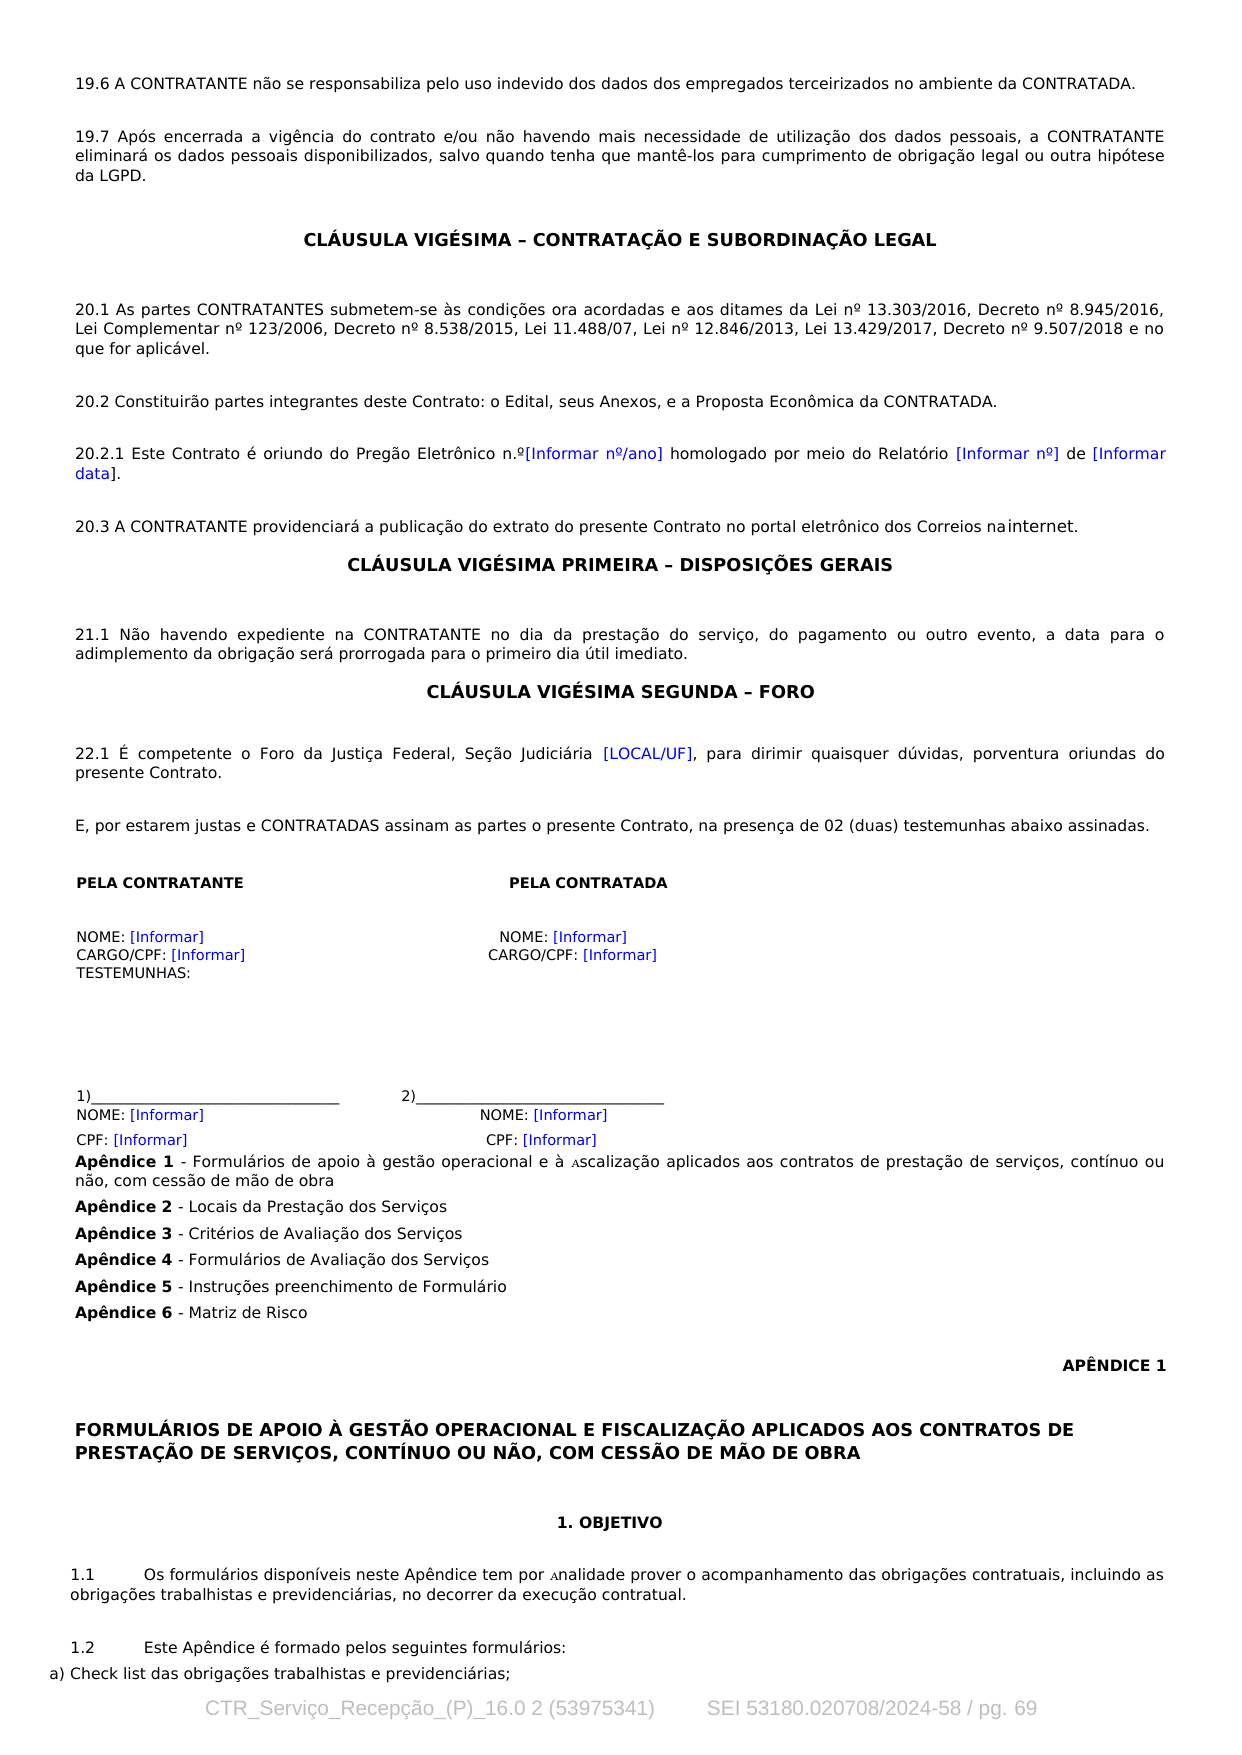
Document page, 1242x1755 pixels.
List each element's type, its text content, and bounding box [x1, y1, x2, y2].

table_cell CARGO/CPF: [Informar] TESTEMUNHAS: [76, 947, 401, 1061]
text Apêndice 4 - Formulários de Avaliação dos Serviços [75, 1251, 1166, 1269]
subtitle CLÁUSULA VIGÉSIMA PRIMEIRA – DISPOSIÇÕES GERAIS [70, 554, 1170, 575]
subtitle CLÁUSULA VIGÉSIMA – CONTRATAÇÃO E SUBORDINAÇÃO LEGAL [70, 230, 1170, 251]
text 20.3 A CONTRATANTE providenciará a publicação do extrato do presente Contrato no portal eletrônico dos Correios nainternet. [75, 517, 1166, 537]
subtitle CLÁUSULA VIGÉSIMA SEGUNDA – FORO [70, 682, 1171, 702]
subtitle FORMULÁRIOS DE APOIO À GESTÃO OPERACIONAL E FISCALIZAÇÃO APLICADOS AOS CONTRATOS DE PRESTAÇÃO DE SERVIÇOS, CONTÍNUO OU NÃO, COM CESSÃO DE MÃO DE OBRA [74, 1420, 1188, 1463]
text 20.2 Constituirão partes integrantes deste Contrato: o Edital, seus Anexos, e a Proposta Econômica da CONTRATADA. [75, 392, 1166, 411]
table_cell NOME: [Informar] [76, 909, 401, 947]
table_cell 2)__________________________________ [401, 1061, 667, 1107]
table_cell NOME: [Informar] [401, 909, 667, 947]
table_cell CPF: [Informar] [76, 1132, 401, 1152]
text Apêndice 5 - Instruções preenchimento de Formulário [75, 1278, 1166, 1296]
list Este Apêndice é formado pelos seguintes formulários: [70, 1638, 1166, 1657]
list Check list das obrigações trabalhistas e previdenciárias; [49, 1665, 1166, 1683]
text 19.6 A CONTRATANTE não se responsabiliza pelo uso indevido dos dados dos empregados terceirizados no ambiente da CONTRATADA. [75, 75, 1166, 93]
text Apêndice 2 - Locais da Prestação dos Serviços [75, 1198, 1166, 1217]
text 22.1 É competente o Foro da Justiça Federal, Seção Judiciária [LOCAL/UF], para dirimir quaisquer dúvidas, porventura oriundas do presente Contrato. [75, 745, 1166, 782]
text APÊNDICE 1 [70, 1357, 1167, 1375]
text Apêndice 6 - Matriz de Risco [75, 1304, 1166, 1322]
text Apêndice 1 - Formulários de apoio à gestão operacional e à scalização aplicados aos contratos de prestação de serviços, contínuo ou não, com cessão de mão de obra [75, 1152, 1166, 1190]
table_cell NOME: [Informar] [401, 1107, 667, 1132]
table_header PELA CONTRATANTE [76, 875, 401, 909]
text E, por estarem justas e CONTRATADAS assinam as partes o presente Contrato, na presença de 02 (duas) testemunhas abaixo assinadas. [75, 817, 1166, 835]
table_cell CARGO/CPF: [Informar] [401, 947, 667, 1061]
list Os formulários disponíveis neste Apêndice tem por nalidade prover o acompanhamento das obrigações contratuais, incluindo as obrigações trabalhistas e previdenciárias, no decorrer da execução contratual. [70, 1566, 1166, 1604]
table_header PELA CONTRATADA [401, 875, 667, 909]
table_cell NOME: [Informar] [76, 1107, 401, 1132]
text Apêndice 3 - Critérios de Avaliação dos Serviços [75, 1225, 1166, 1243]
table_cell 1)__________________________________ [76, 1061, 401, 1107]
table_cell CPF: [Informar] [401, 1132, 667, 1152]
text 20.1 As partes CONTRATANTES submetem-se às condições ora acordadas e aos ditames da Lei nº 13.303/2016, Decreto nº 8.945/2016, Lei Complementar nº 123/2006, Decreto nº 8.538/2015, Lei 11.488/07, Lei nº 12.846/2013, Lei 13.429/2017, Decreto nº 9.507/2018 e no que for aplicável. [75, 301, 1166, 358]
text 21.1 Não havendo expediente na CONTRATANTE no dia da prestação do serviço, do pagamento ou outro evento, a data para o adimplemento da obrigação será prorrogada para o primeiro dia útil imediato. [75, 625, 1166, 663]
text 20.2.1 Este Contrato é oriundo do Pregão Eletrônico n.º[Informar nº/ano] homologado por meio do Relatório [Informar nº] de [Informar data]. [75, 445, 1166, 483]
text 19.7 Após encerrada a vigência do contrato e/ou não havendo mais necessidade de utilização dos dados pessoais, a CONTRATANTE eliminará os dados pessoais disponibilizados, salvo quando tenha que mantê-los para cumprimento de obrigação legal ou outra hipótese da LGPD. [75, 128, 1166, 185]
list OBJETIVO [48, 1513, 1171, 1532]
